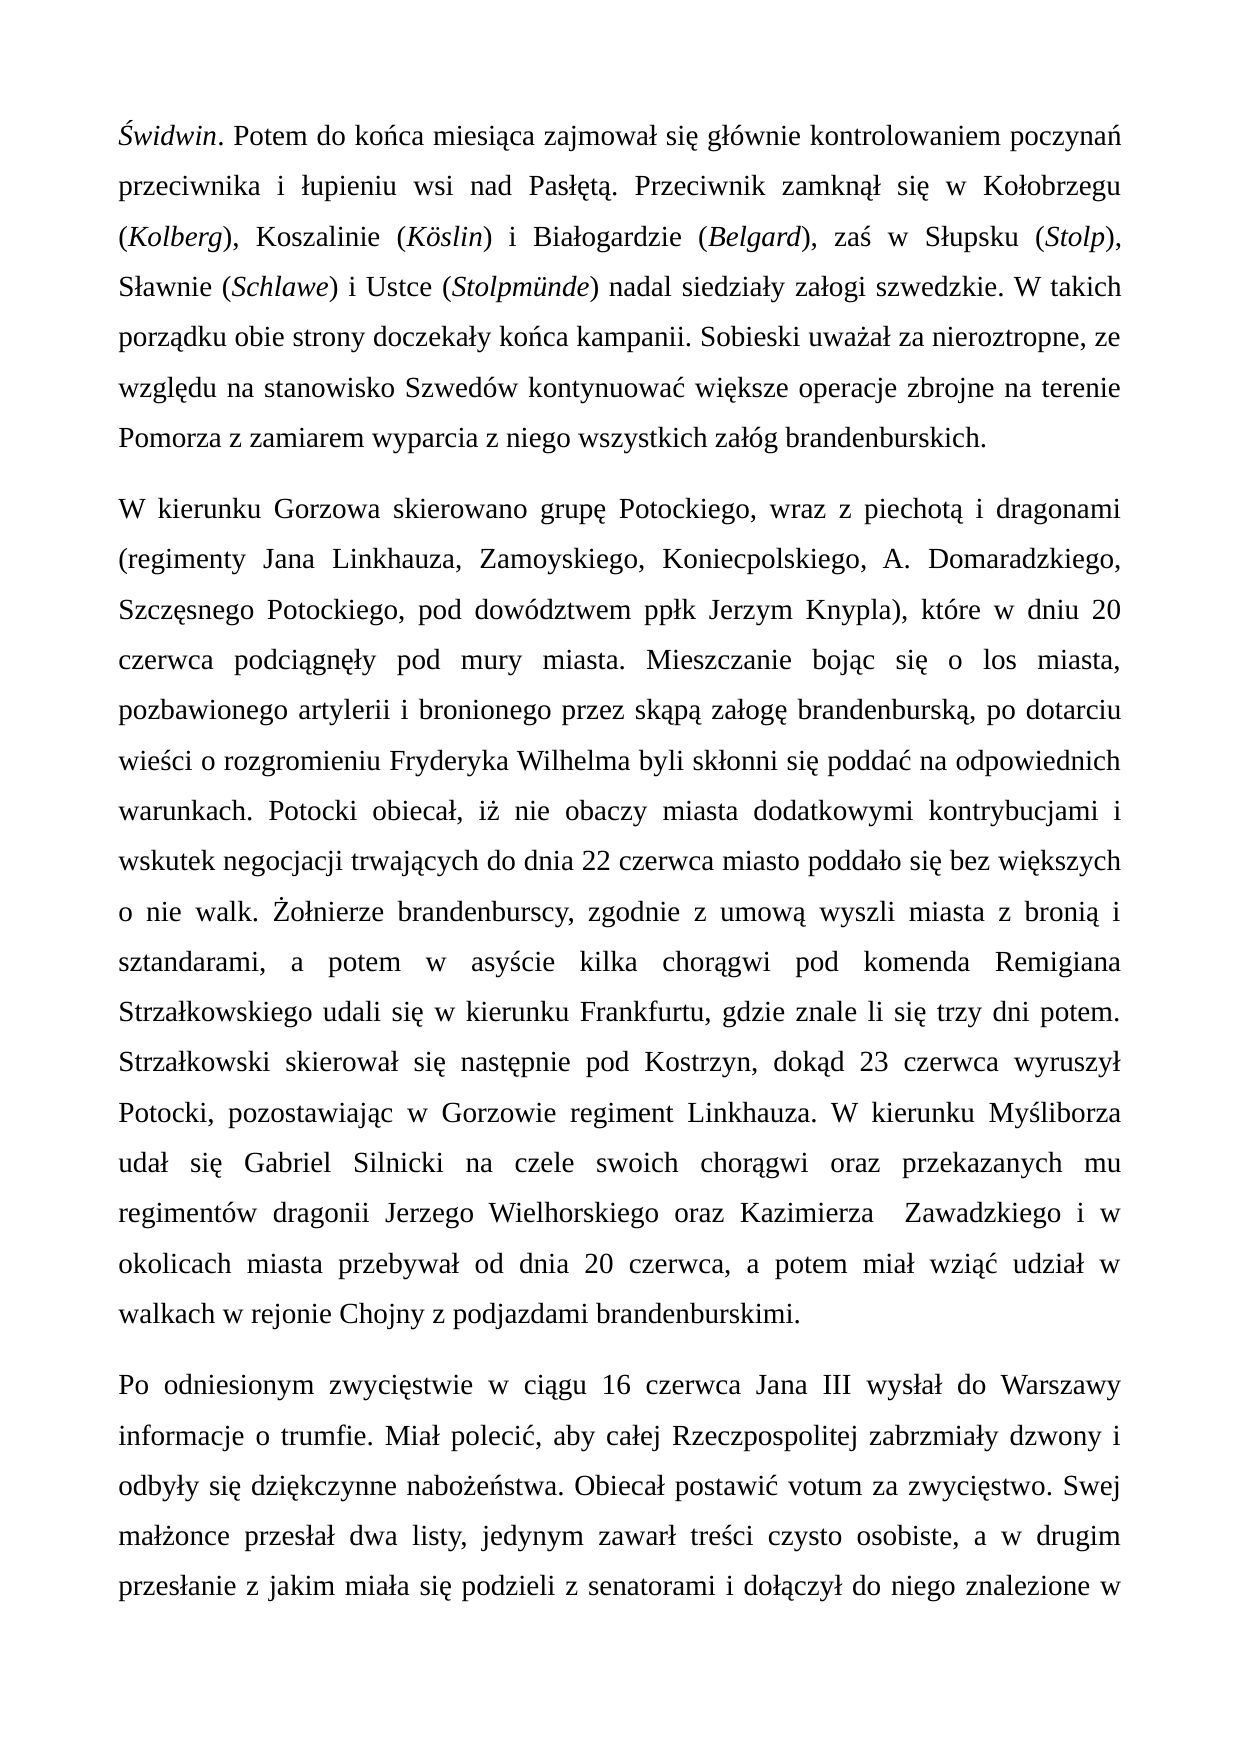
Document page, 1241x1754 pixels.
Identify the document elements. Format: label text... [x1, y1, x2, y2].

text Świdwin. Potem do końca miesiąca zajmował się głównie kontrolowaniem poczynań przeciwnika i łupieniu wsi nad Pasłętą. Przeciwnik zamknął się w Kołobrzegu (Kolberg), Koszalinie (Köslin) i Białogardzie (Belgard), zaś w Słupsku (Stolp), Sławnie (Schlawe) i Ustce (Stolpmünde) nadal siedziały załogi szwedzkie. W takich porządku obie strony doczekały końca kampanii. Sobieski uważał za nieroztropne, ze względu na stanowisko Szwedów kontynuować większe operacje zbrojne na terenie Pomorza z zamiarem wyparcia z niego wszystkich załóg brandenburskich. [118, 118, 1122, 453]
text Po odniesionym zwycięstwie w ciągu 16 czerwca Jana III wysłał do Warszawy informacje o trumfie. Miał polecić, aby całej Rzeczpospolitej zabrzmiały dzwony i odbyły się dziękczynne nabożeństwa. Obiecał postawić votum za zwycięstwo. Swej małżonce przesłał dwa listy, jedynym zawarł treści czysto osobiste, a w drugim przesłanie z jakim miała się podzieli z senatorami i dołączył do niego znalezione w [118, 1367, 1122, 1602]
text W kierunku Gorzowa skierowano grupę Potockiego, wraz z piechotą i dragonami (regimenty Jana Linkhauza, Zamoyskiego, Koniecpolskiego, A. Domaradzkiego, Szczęsnego Potockiego, pod dowództwem ppłk Jerzym Knypla), które w dniu 20 czerwca podciągnęły pod mury miasta. Mieszczanie bojąc się o los miasta, pozbawionego artylerii i bronionego przez skąpą załogę brandenburską, po dotarciu wieści o rozgromieniu Fryderyka Wilhelma byli skłonni się poddać na odpowiednich warunkach. Potocki obiecał, iż nie obaczy miasta dodatkowymi kontrybucjami i wskutek negocjacji trwających do dnia 22 czerwca miasto poddało się bez większych o nie walk. Żołnierze brandenburscy, zgodnie z umową wyszli miasta z bronią i sztandarami, a potem w asyście kilka chorągwi pod komenda Remigiana Strzałkowskiego udali się w kierunku Frankfurtu, gdzie znale li się trzy dni potem. Strzałkowski skierował się następnie pod Kostrzyn, dokąd 23 czerwca wyruszył Potocki, pozostawiając w Gorzowie regiment Linkhauza. W kierunku Myśliborza udał się Gabriel Silnicki na czele swoich chorągwi oraz przekazanych mu regimentów dragonii Jerzego Wielhorskiego oraz Kazimierza Zawadzkiego i w okolicach miasta przebywał od dnia 20 czerwca, a potem miał wziąć udział w walkach w rejonie Chojny z podjazdami brandenburskimi. [118, 491, 1122, 1330]
